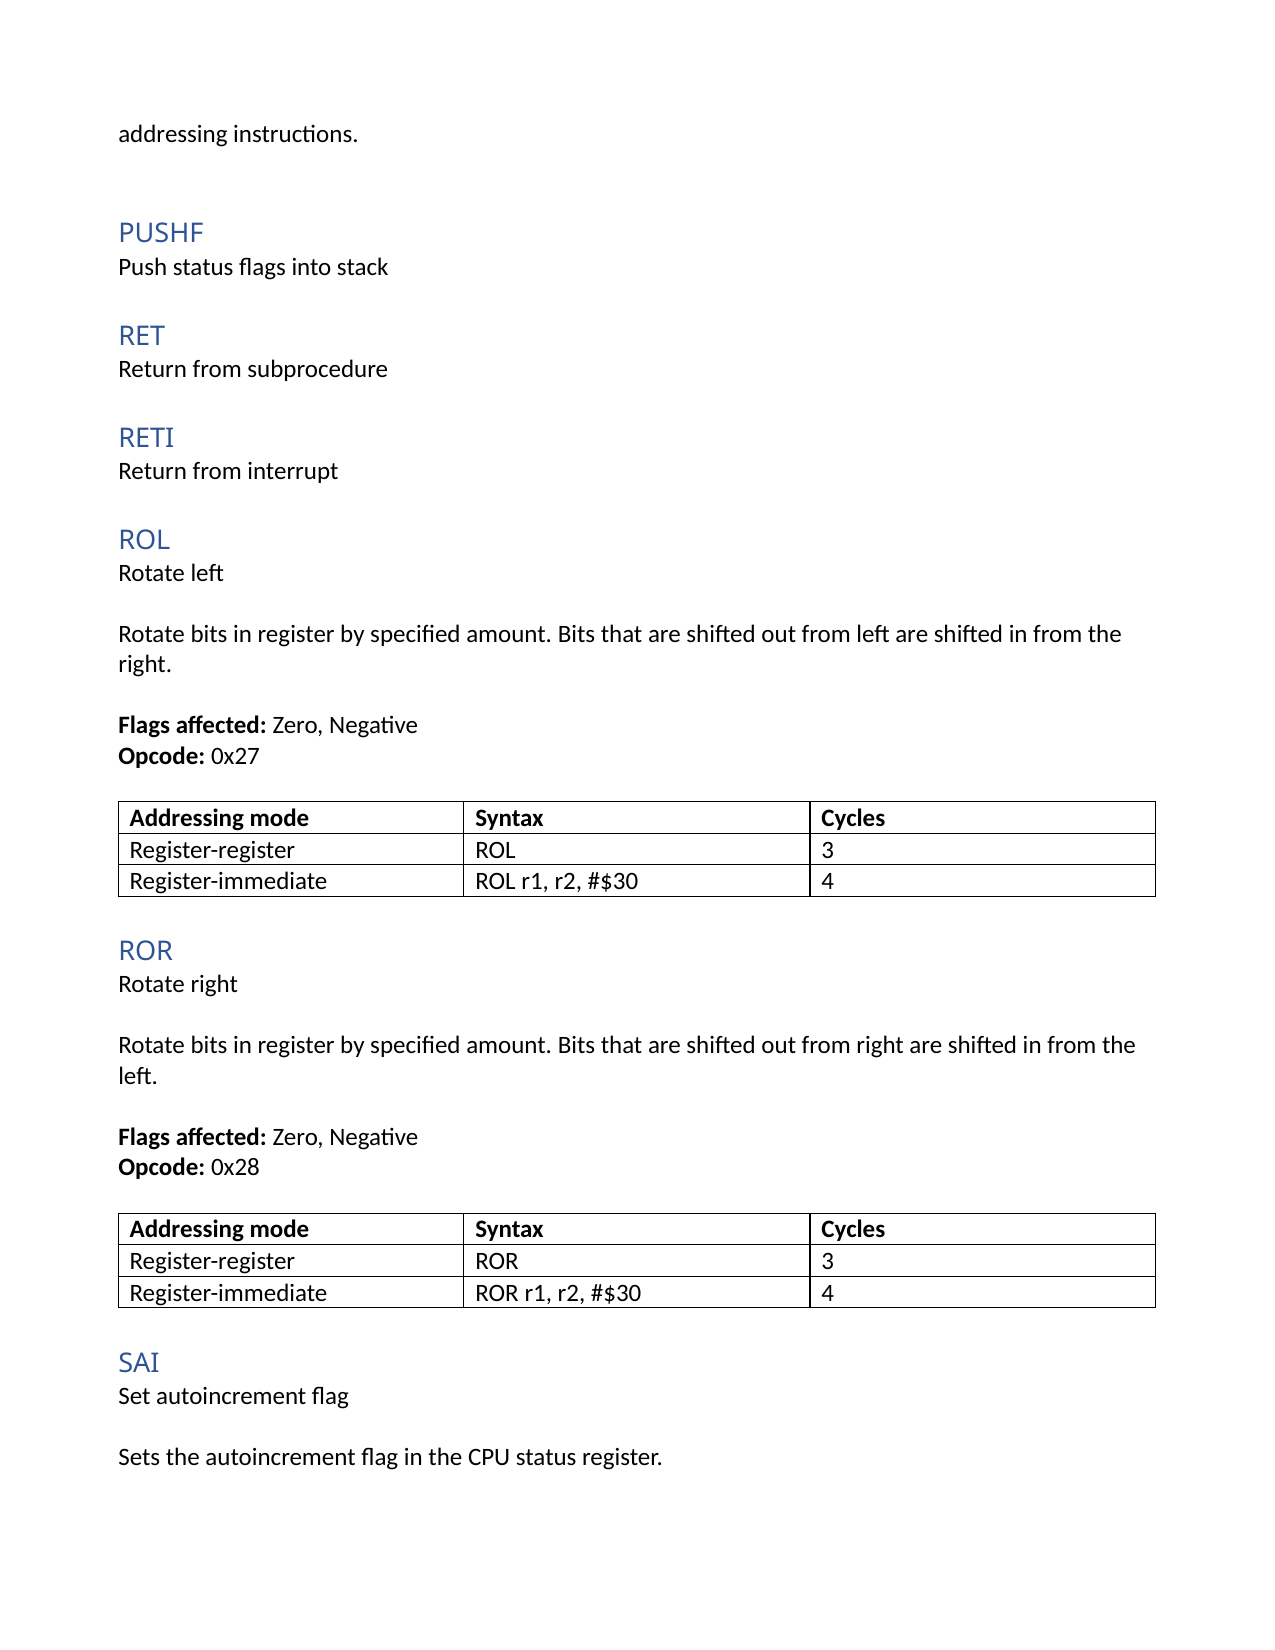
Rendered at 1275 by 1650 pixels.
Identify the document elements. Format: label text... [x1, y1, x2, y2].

table_header Addressing mode [119, 802, 463, 833]
table_cell 4 [811, 865, 1155, 896]
table_header Addressing mode [119, 1214, 463, 1244]
text Rotate bits in register by specified amount. Bits that are shifted out from right are shifted in from the left. [118, 1029, 1157, 1091]
text Push status flags into stack [118, 251, 1157, 281]
text Opcode: 0x27 [118, 740, 1157, 771]
table_cell Register-immediate [119, 1277, 463, 1307]
table_cell 3 [811, 834, 1155, 864]
text Set autoincrement flag [118, 1380, 1157, 1410]
subtitle ROL [118, 520, 1157, 557]
text Rotate bits in register by specified amount. Bits that are shifted out from left are shifted in from the right. [118, 618, 1157, 679]
table_cell Register-register [119, 834, 463, 864]
table_header Cycles [811, 802, 1155, 833]
table_cell ROL [464, 834, 809, 864]
subtitle PUSHF [118, 214, 1157, 251]
table_cell 3 [811, 1245, 1155, 1276]
table_cell ROR r1, r2, #$30 [464, 1277, 809, 1307]
text Return from subprocedure [118, 353, 1157, 383]
subtitle RETI [118, 418, 1157, 455]
subtitle RET [118, 316, 1157, 353]
subtitle SAI [118, 1343, 1157, 1380]
table_header Cycles [811, 1214, 1155, 1244]
table_cell ROL r1, r2, #$30 [464, 865, 809, 896]
text Opcode: 0x28 [118, 1152, 1157, 1182]
text Return from interrupt [118, 455, 1157, 485]
text Rotate left [118, 557, 1157, 587]
table_header Syntax [464, 1214, 809, 1244]
table_cell Register-immediate [119, 865, 463, 896]
table_cell Register-register [119, 1245, 463, 1276]
text Sets the autoincrement flag in the CPU status register. [118, 1441, 1157, 1471]
table_header Syntax [464, 802, 809, 833]
text Flags affected: Zero, Negative [118, 1121, 1157, 1152]
text addressing instructions. [118, 118, 1157, 149]
text Flags affected: Zero, Negative [118, 709, 1157, 740]
table_cell 4 [811, 1277, 1155, 1307]
text Rotate right [118, 968, 1157, 999]
table_cell ROR [464, 1245, 809, 1276]
subtitle ROR [118, 932, 1157, 968]
